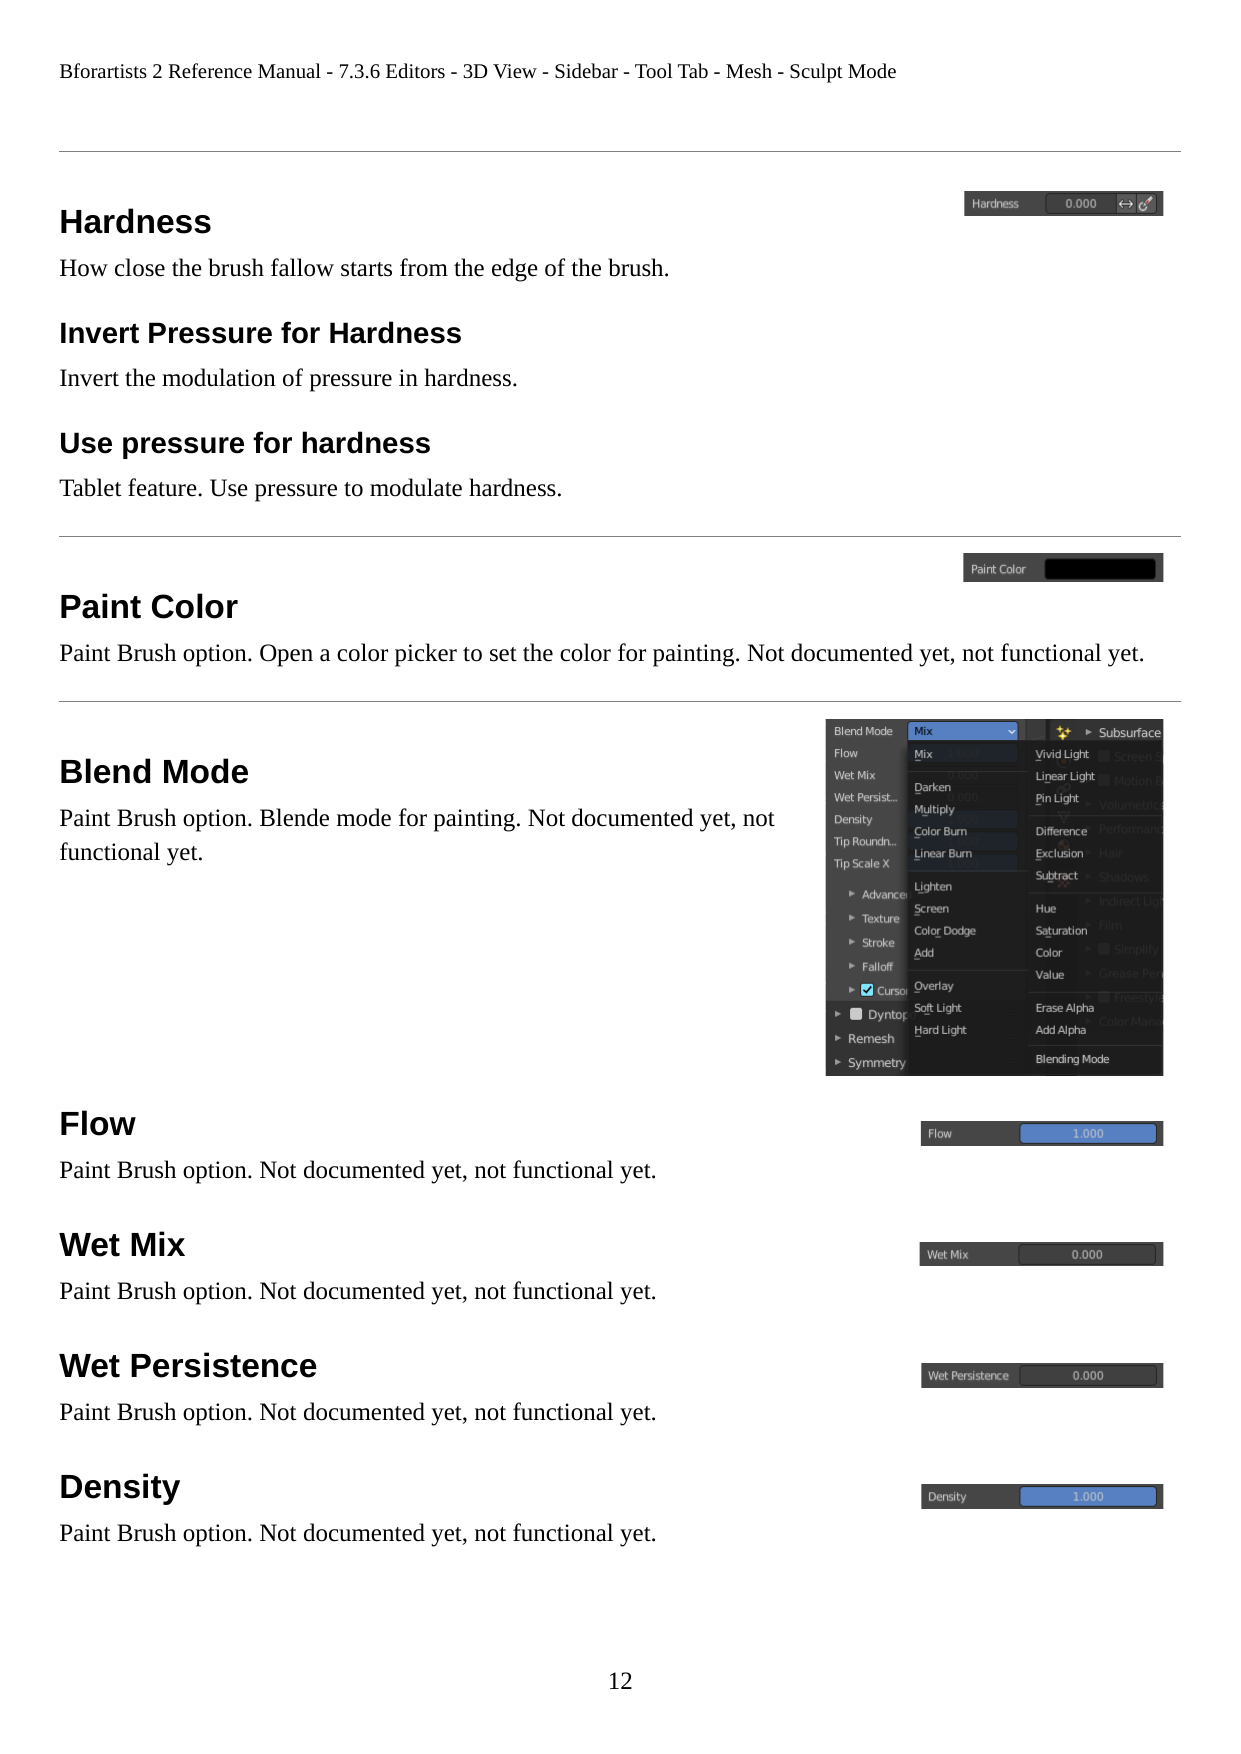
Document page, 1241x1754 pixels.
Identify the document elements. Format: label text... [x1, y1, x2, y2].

picture [921, 1484, 1164, 1509]
text Tablet feature. Use pressure to modulate hardness. [59, 473, 1181, 501]
picture [964, 191, 1164, 216]
text Invert the modulation of pressure in hardness. [59, 363, 1181, 391]
text Paint Brush option. Blende mode for painting. Not documented yet, not functional yet. [59, 803, 825, 866]
subtitle Flow [59, 1104, 1181, 1142]
text Paint Brush option. Not documented yet, not functional yet. [59, 1155, 1181, 1183]
subtitle Density [59, 1467, 1181, 1505]
subtitle Hardness [59, 202, 1181, 240]
text Paint Brush option. Not documented yet, not functional yet. [59, 1518, 1181, 1547]
picture [921, 1363, 1164, 1388]
subtitle [1164, 752, 1181, 791]
picture [920, 1121, 1164, 1146]
subtitle Paint Color [59, 587, 1181, 625]
picture [825, 719, 1164, 1076]
subtitle Blend Mode [59, 752, 825, 791]
text Paint Brush option. Not documented yet, not functional yet. [59, 1276, 1181, 1304]
subtitle Use pressure for hardness [59, 426, 1181, 460]
subtitle Wet Mix [59, 1225, 1181, 1263]
text Paint Brush option. Open a color picker to set the color for painting. Not documented yet, not functional yet. [59, 638, 1181, 667]
text Paint Brush option. Not documented yet, not functional yet. [59, 1397, 1181, 1426]
subtitle Invert Pressure for Hardness [59, 316, 1181, 350]
picture [963, 553, 1164, 582]
text How close the brush fallow starts from the edge of the brush. [59, 253, 1181, 282]
subtitle Wet Persistence [59, 1346, 1181, 1384]
picture [919, 1242, 1164, 1266]
